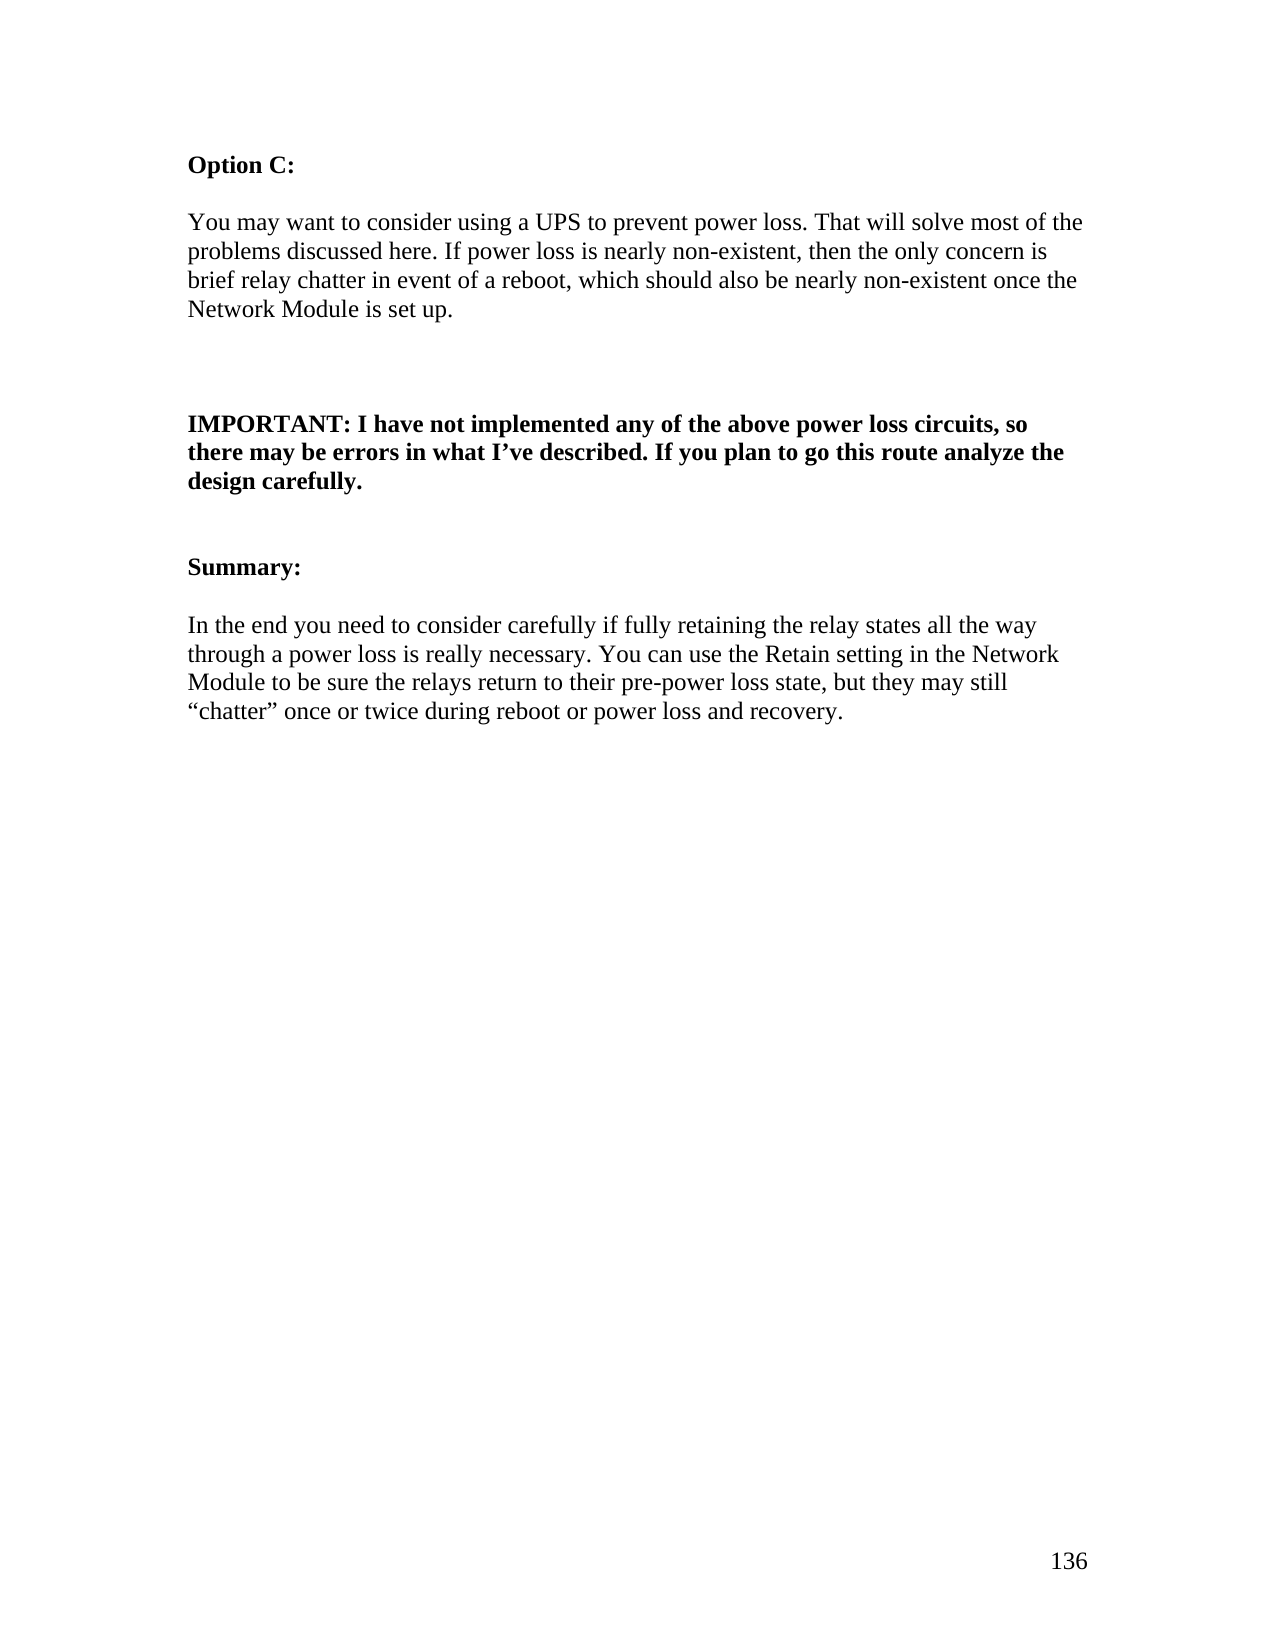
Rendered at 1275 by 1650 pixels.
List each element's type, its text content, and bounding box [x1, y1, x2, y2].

text You may want to consider using a UPS to prevent power loss. That will solve most of the problems discussed here. If power loss is nearly non-existent, then the only concern is brief relay chatter in event of a reboot, which should also be nearly non-existent once the Network Module is set up. [187, 207, 1087, 322]
text In the end you need to consider carefully if fully retaining the relay states all the way through a power loss is really necessary. You can use the Retain setting in the Network Module to be sure the relays return to their pre-power loss state, but they may still “chatter” once or twice during reboot or power loss and recovery. [187, 610, 1087, 725]
text Option C: [187, 150, 1087, 179]
text Summary: [187, 552, 1087, 581]
text IMPORTANT: I have not implemented any of the above power loss circuits, so there may be errors in what I’ve described. If you plan to go this route analyze the design carefully. [187, 409, 1087, 495]
